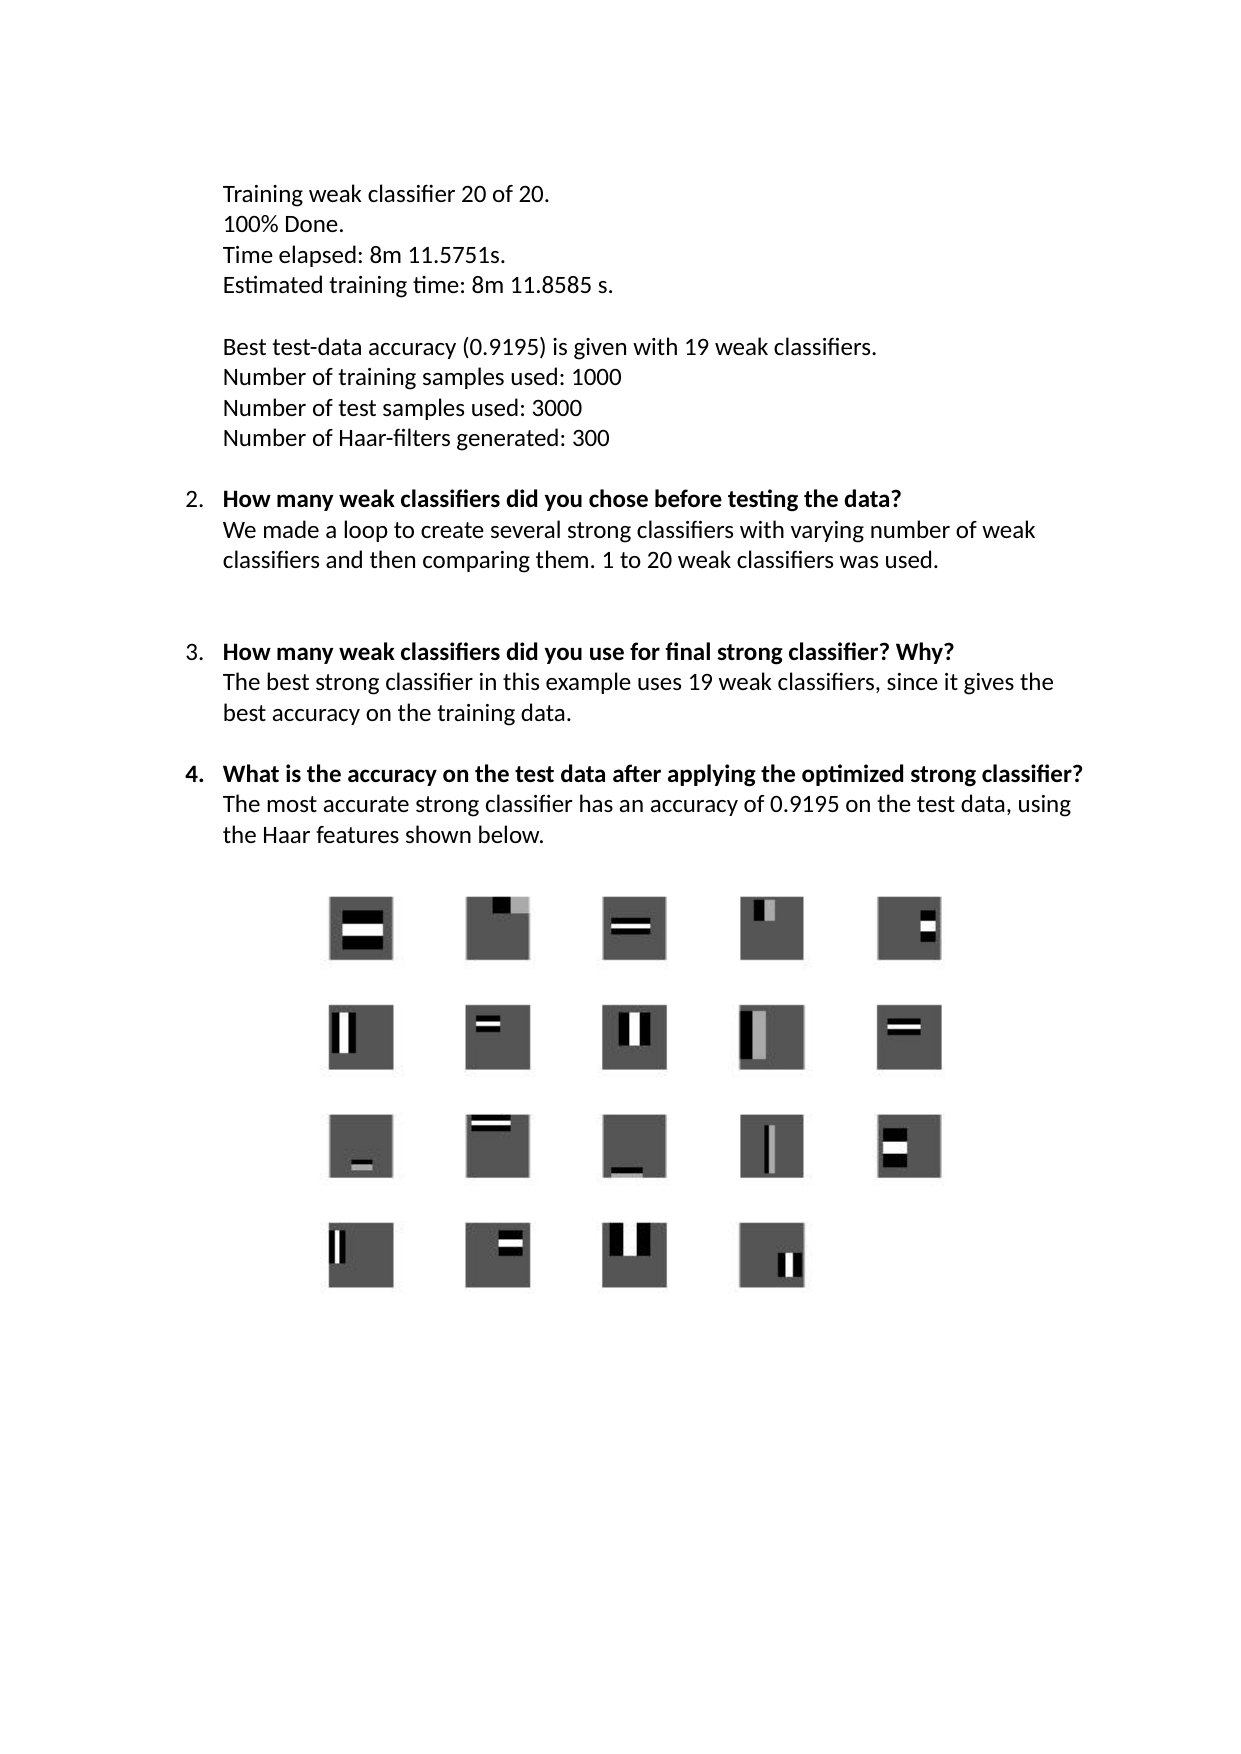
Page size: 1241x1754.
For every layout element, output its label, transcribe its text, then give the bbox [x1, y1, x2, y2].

list Number of test samples used: 3000 [223, 392, 1093, 422]
list How many weak classifiers did you chose before testing the data? We made a loop to create several strong classifiers with varying number of weak classifiers and then comparing them. 1 to 20 weak classifiers was used. [185, 483, 1093, 575]
list Number of training samples used: 1000 [223, 361, 1093, 392]
list Training weak classifier 20 of 20. [223, 178, 1093, 209]
picture [200, 849, 1040, 1480]
list 100% Done. [223, 209, 1093, 239]
list The most accurate strong classifier has an accuracy of 0.9195 on the test data, using the Haar features shown below. [223, 788, 1093, 849]
list Time elapsed: 8m 11.5751s. [223, 239, 1093, 270]
list Number of Haar-filters generated: 300 [223, 422, 1093, 453]
list How many weak classifiers did you use for final strong classifier? Why? The best strong classifier in this example uses 19 weak classifiers, since it gives the best accuracy on the training data. [185, 636, 1093, 727]
list Estimated training time: 8m 11.8585 s. [223, 270, 1093, 300]
list Best test-data accuracy (0.9195) is given with 19 weak classifiers. [223, 331, 1093, 361]
list What is the accuracy on the test data after applying the optimized strong classifier? [185, 758, 1093, 788]
